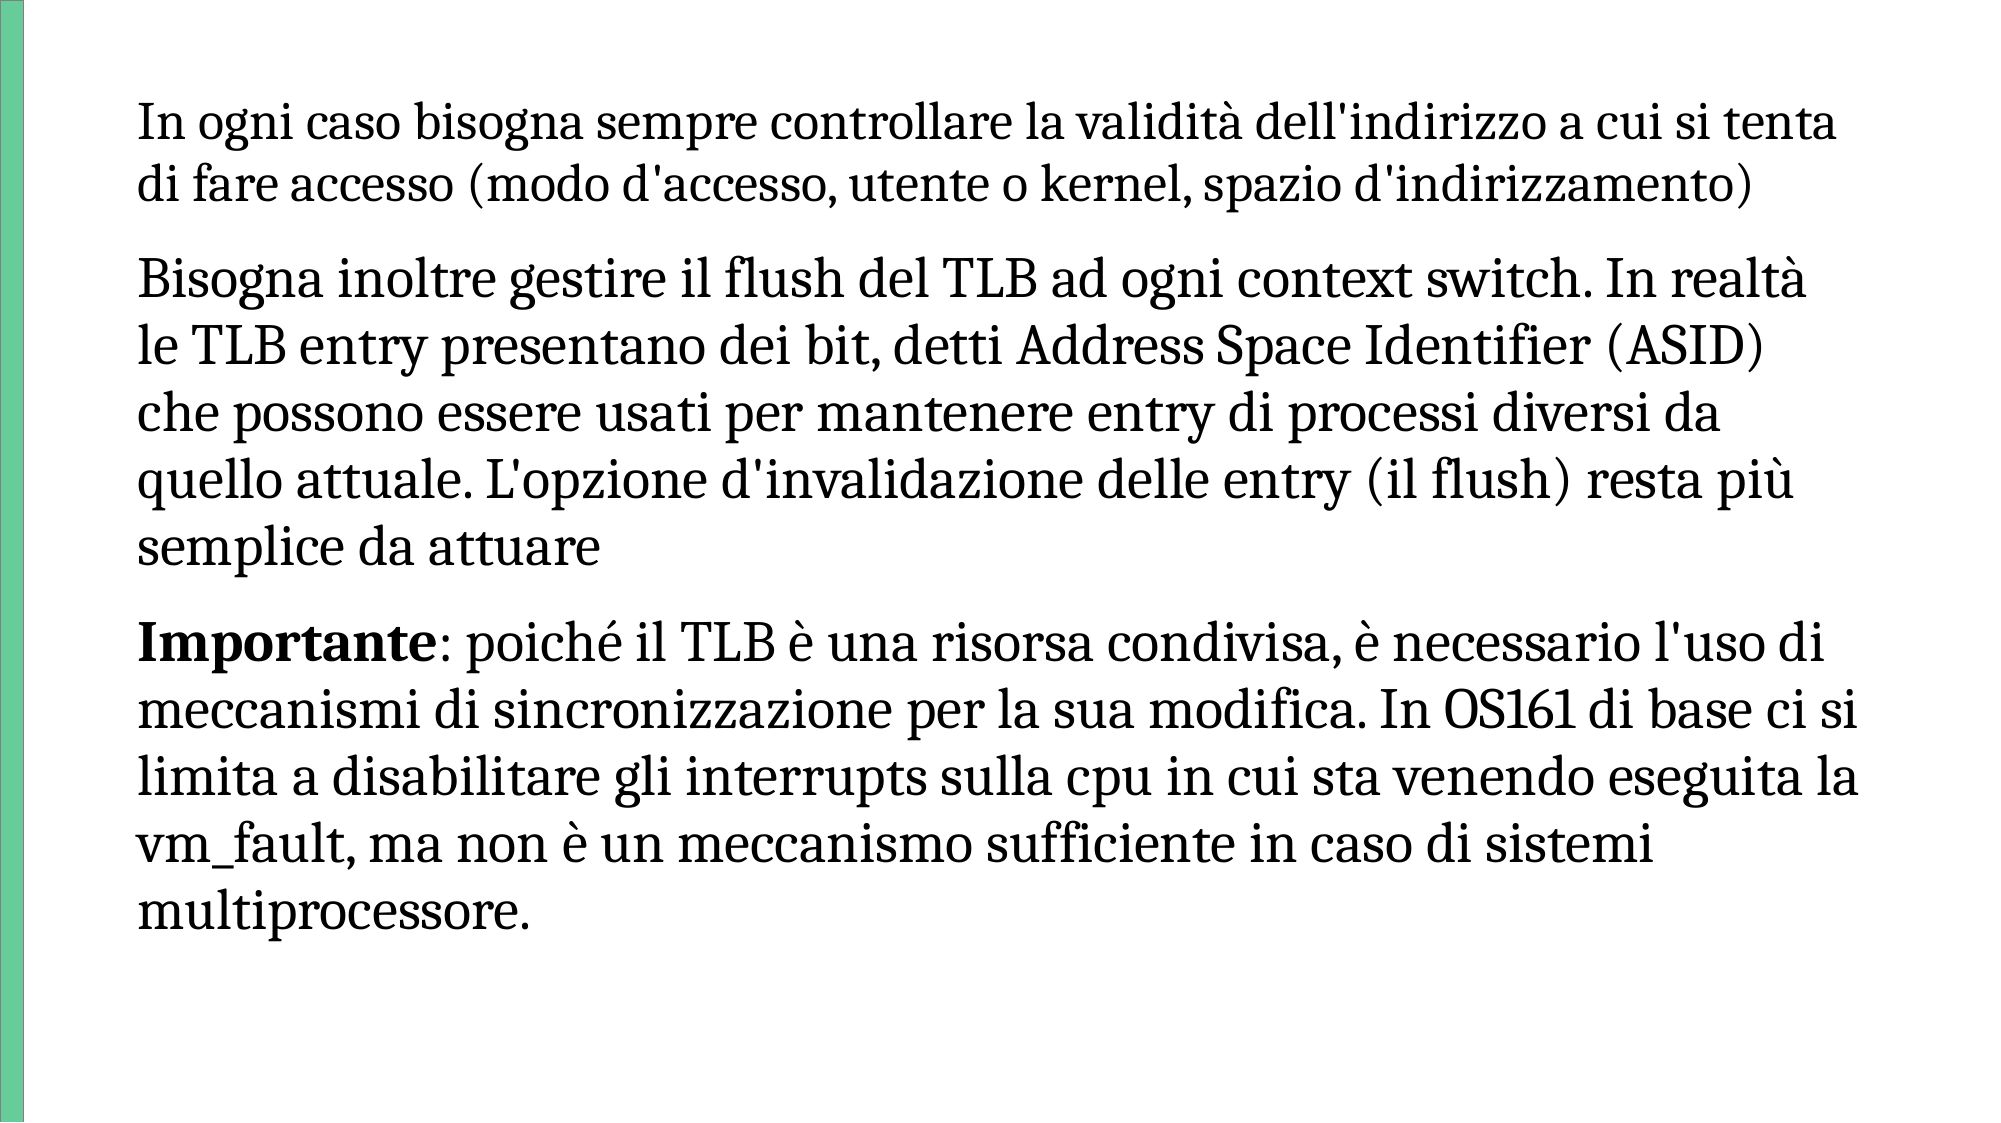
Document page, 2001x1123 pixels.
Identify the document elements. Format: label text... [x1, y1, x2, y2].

list In ogni caso bisogna sempre controllare la validità dell'indirizzo a cui si tenta di fare accesso (modo d'accesso, utente o kernel, spazio d'indirizzamento) Bisogna inoltre gestire il flush del TLB ad ogni context switch. In realtà le TLB entry presentano dei bit, detti Address Space Identifier (ASID) che possono essere usati per mantenere entry di processi diversi da quello attuale. L'opzione d'invalidazione delle entry (il flush) resta più semplice da attuare Importante: poiché il TLB è una risorsa condivisa, è necessario l'uso di meccanismi di sincronizzazione per la sua modifica. In OS161 di base ci si limita a disabilitare gli interrupts sulla cpu in cui sta venendo eseguita la vm_fault, ma non è un meccanismo sufficiente in caso di sistemi multiprocessore. [137, 90, 1863, 1121]
text_box [0, 0, 24, 1122]
